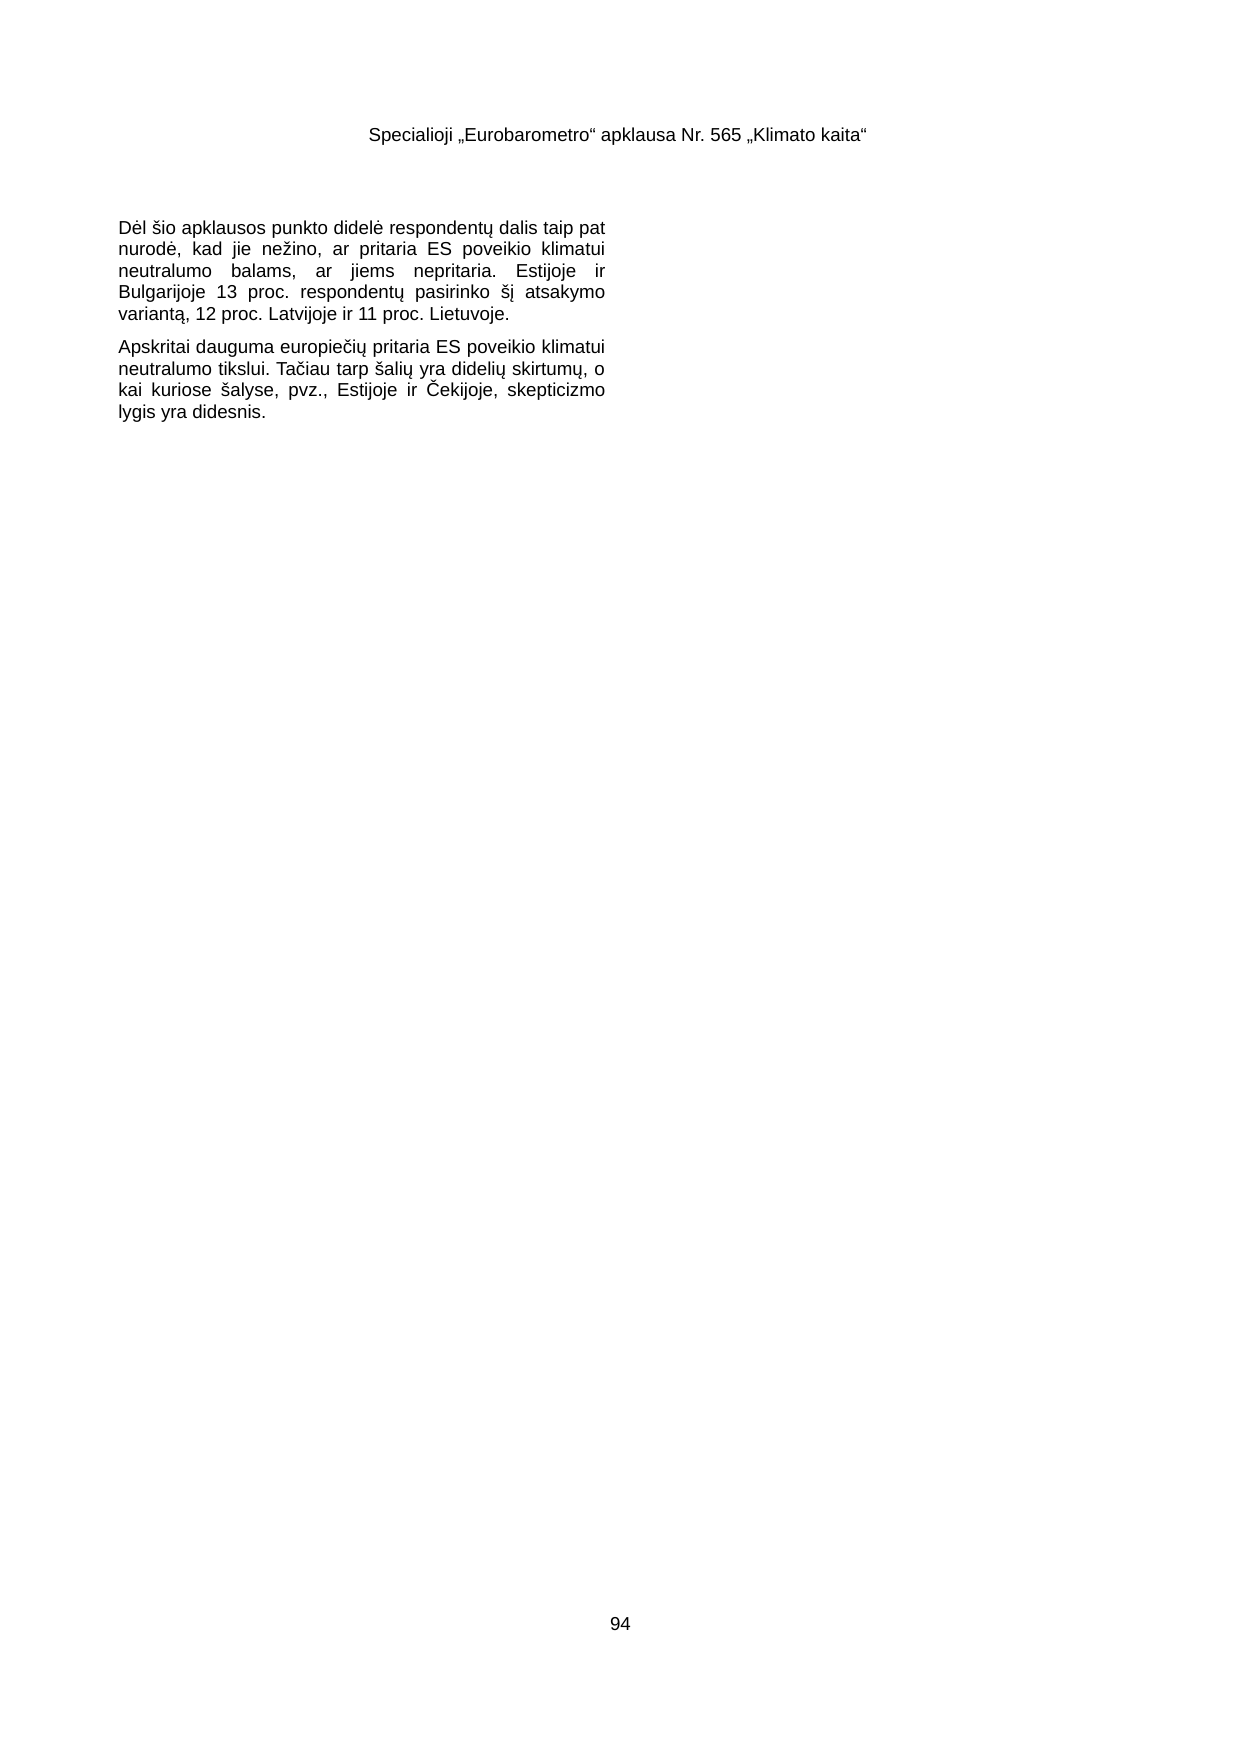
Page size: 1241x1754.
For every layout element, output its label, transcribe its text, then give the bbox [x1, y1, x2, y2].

text Apskritai dauguma europiečių pritaria ES poveikio klimatui neutralumo tikslui. Tačiau tarp šalių yra didelių skirtumų, o kai kuriose šalyse, pvz., Estijoje ir Čekijoje, skepticizmo lygis yra didesnis. [118, 336, 605, 422]
text Dėl šio apklausos punkto didelė respondentų dalis taip pat nurodė, kad jie nežino, ar pritaria ES poveikio klimatui neutralumo balams, ar jiems nepritaria. Estijoje ir Bulgarijoje 13 proc. respondentų pasirinko šį atsakymo variantą, 12 proc. Latvijoje ir 11 proc. Lietuvoje. [118, 216, 605, 324]
